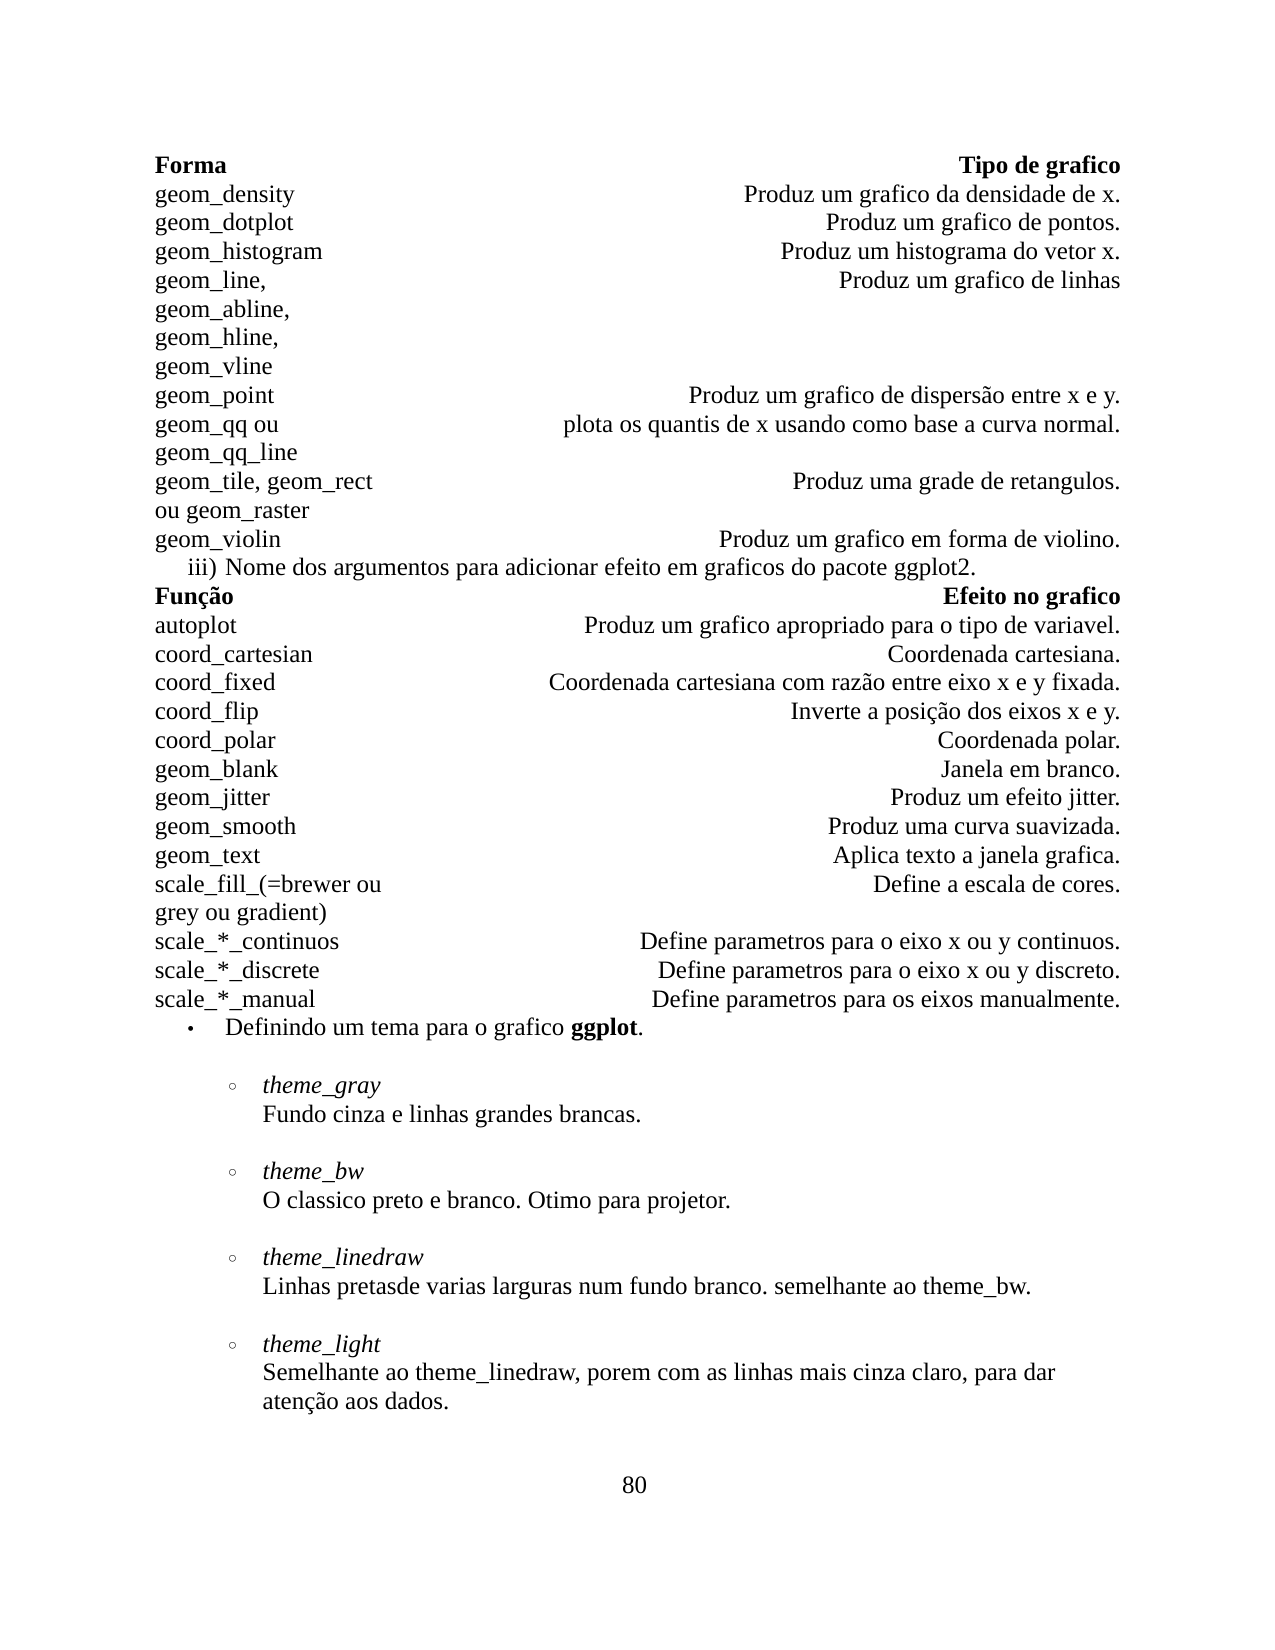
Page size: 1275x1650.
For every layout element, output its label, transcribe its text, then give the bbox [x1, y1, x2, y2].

list theme_light Semelhante ao theme_linedraw, porem com as linhas mais cinza claro, para dar atenção aos dados. [225, 1329, 1125, 1415]
table_cell Define a escala de cores. [394, 869, 1125, 926]
table_cell scale_*_manual [150, 984, 394, 1012]
table_cell coord_polar [150, 725, 394, 754]
table_cell Coordenada cartesiana com razão entre eixo x e y fixada. [394, 668, 1125, 696]
table_cell geom_histogram [150, 236, 382, 265]
table_cell geom_density [150, 179, 382, 207]
list Nome dos argumentos para adicionar efeito em graficos do pacote ggplot2. [187, 552, 1125, 581]
table_cell Inverte a posição dos eixos x e y. [394, 696, 1125, 725]
table_cell Define parametros para os eixos manualmente. [394, 984, 1125, 1012]
table_header Função [150, 581, 394, 610]
table_cell scale_*_discrete [150, 955, 394, 984]
table_cell Aplica texto a janela grafica. [394, 840, 1125, 869]
table_cell Produz um grafico apropriado para o tipo de variavel. [394, 610, 1125, 639]
table_cell Produz um grafico de linhas [382, 265, 1125, 380]
table_cell Produz um grafico de pontos. [382, 208, 1125, 236]
table_cell coord_flip [150, 696, 394, 725]
table_cell geom_blank [150, 754, 394, 782]
table_cell geom_smooth [150, 811, 394, 840]
table_cell Produz um efeito jitter. [394, 783, 1125, 811]
table_cell Coordenada polar. [394, 725, 1125, 754]
table_cell plota os quantis de x usando como base a curva normal. [382, 409, 1125, 466]
list Definindo um tema para o grafico ggplot. [187, 1012, 1125, 1070]
table_cell Coordenada cartesiana. [394, 639, 1125, 667]
table_cell geom_jitter [150, 783, 394, 811]
table_cell geom_line, geom_abline, geom_hline, geom_vline [150, 265, 382, 380]
table_cell Produz um grafico em forma de violino. [382, 524, 1125, 552]
table_cell geom_qq ou geom_qq_line [150, 409, 382, 466]
table_cell geom_dotplot [150, 208, 382, 236]
table_cell Produz um histograma do vetor x. [382, 236, 1125, 265]
table_cell geom_violin [150, 524, 382, 552]
table_cell Define parametros para o eixo x ou y continuos. [394, 926, 1125, 955]
table_cell geom_text [150, 840, 394, 869]
list theme_bw O classico preto e branco. Otimo para projetor. [225, 1156, 1125, 1242]
table_cell scale_fill_(=brewer ou grey ou gradient) [150, 869, 394, 926]
table_cell coord_cartesian [150, 639, 394, 667]
table_header Forma [150, 150, 382, 179]
list theme_linedraw Linhas pretasde varias larguras num fundo branco. semelhante ao theme_bw. [225, 1242, 1125, 1329]
table_cell geom_point [150, 380, 382, 409]
table_cell Produz um grafico de dispersão entre x e y. [382, 380, 1125, 409]
list theme_gray Fundo cinza e linhas grandes brancas. [225, 1070, 1125, 1156]
table_cell Define parametros para o eixo x ou y discreto. [394, 955, 1125, 984]
table_cell autoplot [150, 610, 394, 639]
table_cell geom_tile, geom_rect ou geom_raster [150, 466, 382, 524]
table_cell coord_fixed [150, 668, 394, 696]
table_header Tipo de grafico [382, 150, 1125, 179]
table_cell Janela em branco. [394, 754, 1125, 782]
table_header Efeito no grafico [394, 581, 1125, 610]
table_cell Produz uma curva suavizada. [394, 811, 1125, 840]
table_cell Produz uma grade de retangulos. [382, 466, 1125, 524]
table_cell scale_*_continuos [150, 926, 394, 955]
table_cell Produz um grafico da densidade de x. [382, 179, 1125, 207]
